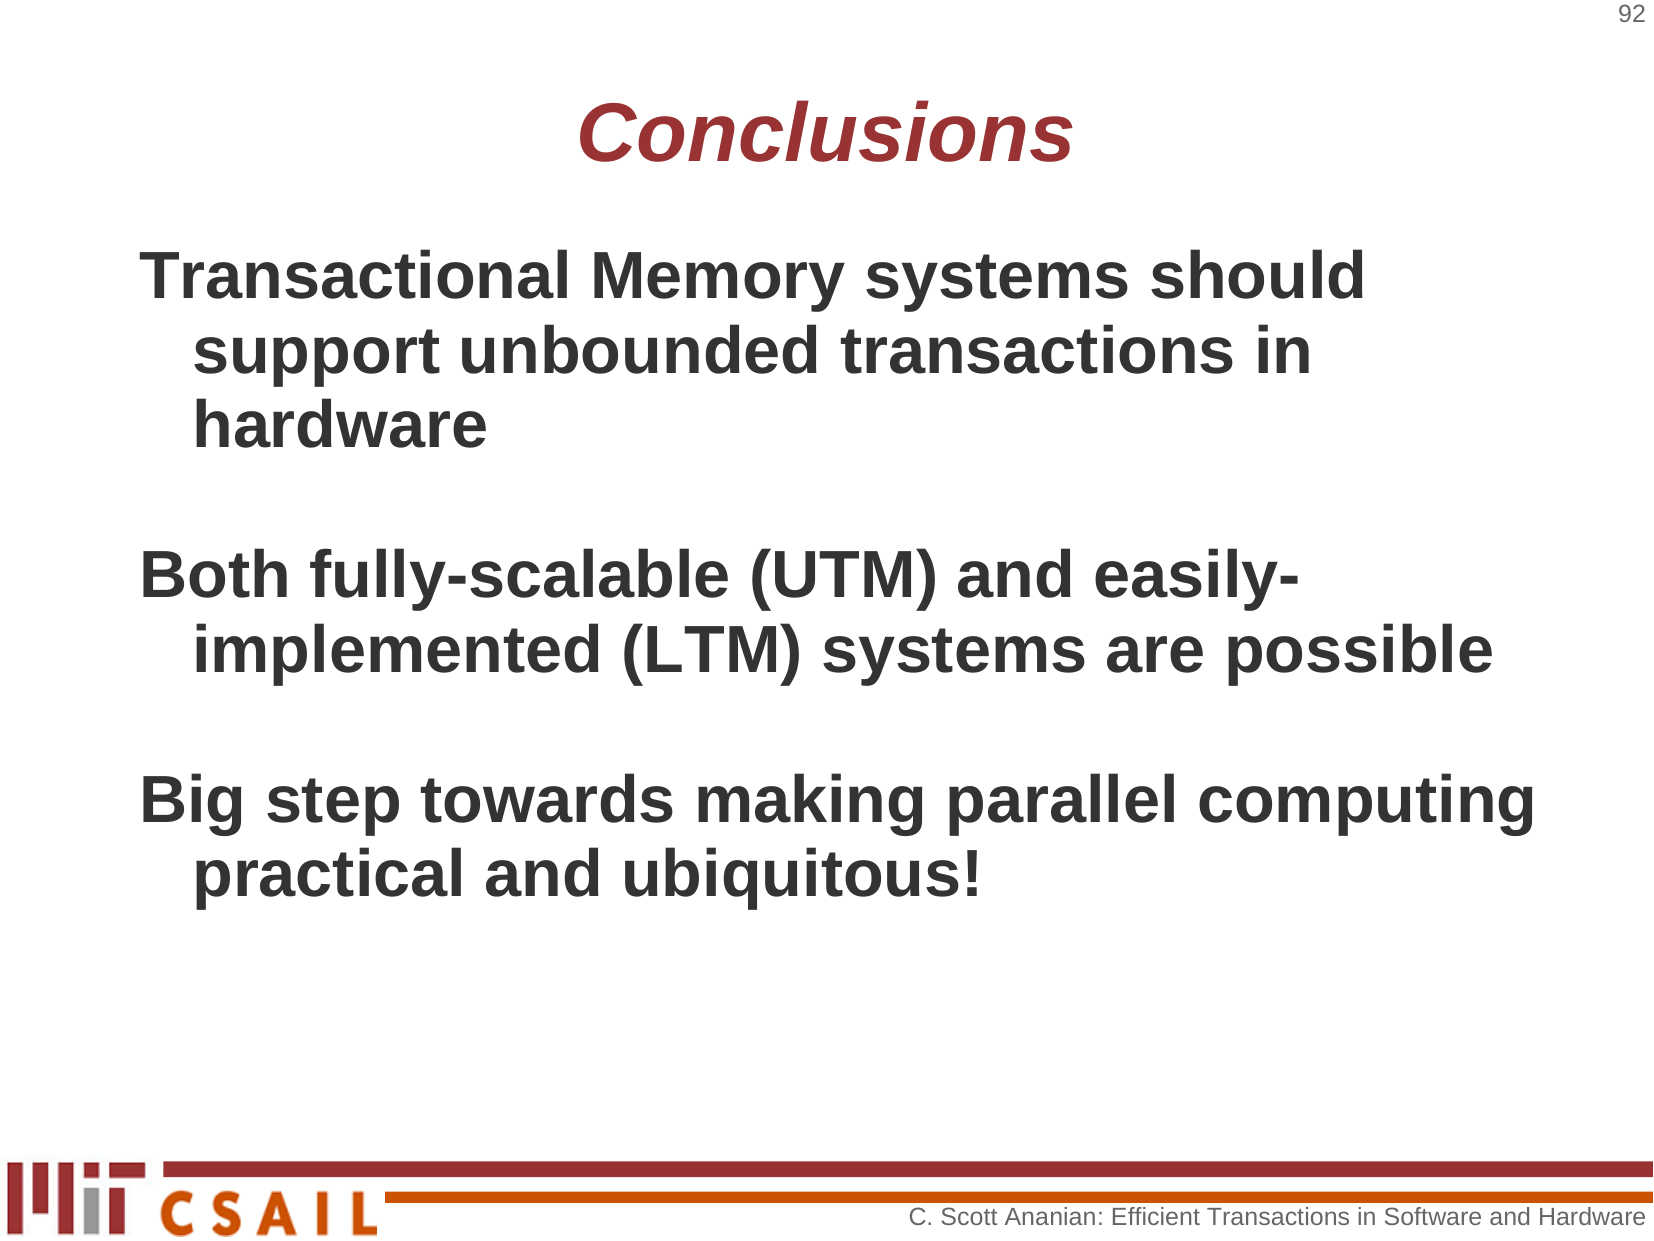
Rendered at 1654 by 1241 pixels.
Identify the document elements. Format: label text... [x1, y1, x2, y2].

list Transactional Memory systems should support unbounded transactions in hardware Both fully-scalable (UTM) and easily-implemented (LTM) systems are possible Big step towards making parallel computing practical and ubiquitous! [121, 237, 1561, 912]
title Conclusions [52, 28, 1601, 237]
picture [0, 1155, 377, 1237]
